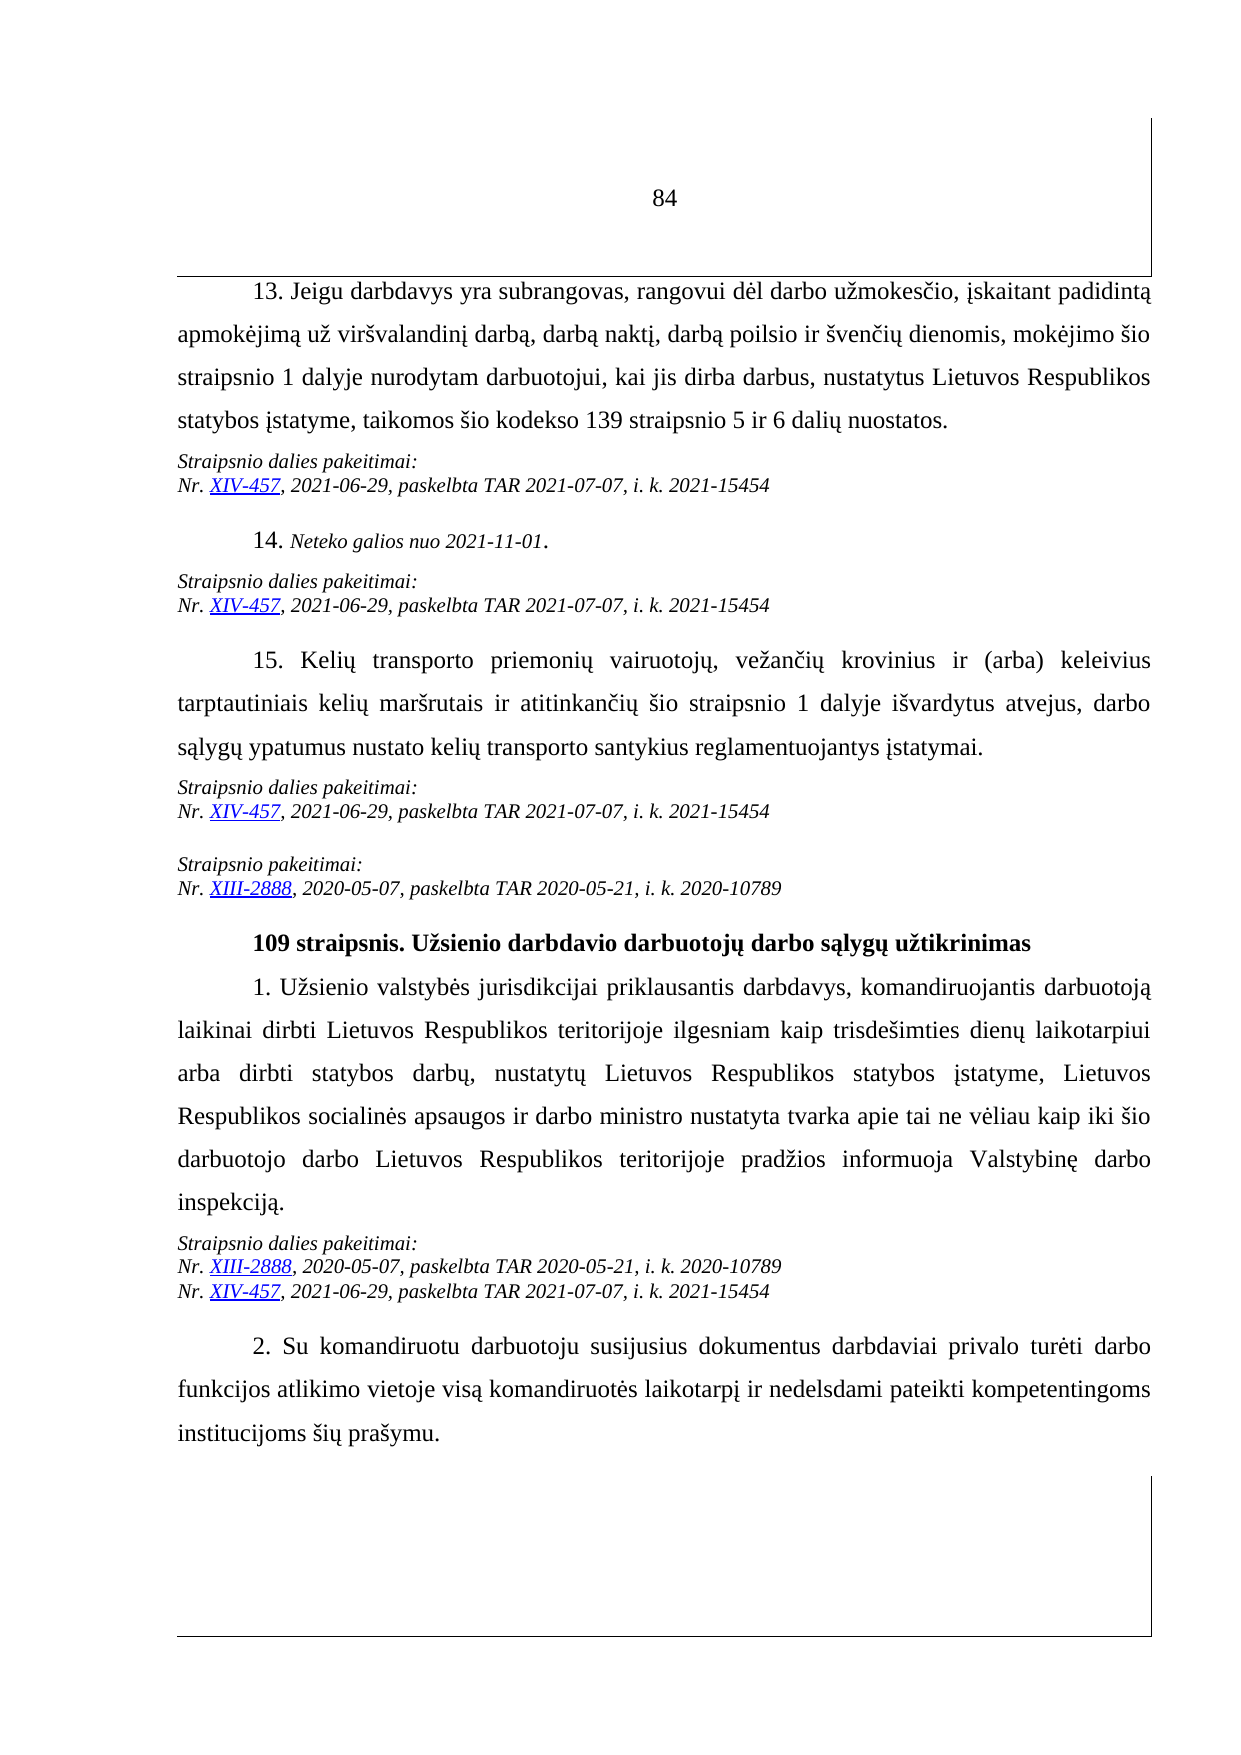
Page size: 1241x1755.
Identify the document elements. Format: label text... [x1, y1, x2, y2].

text Straipsnio pakeitimai: [177, 852, 1152, 876]
text 1. Užsienio valstybės jurisdikcijai priklausantis darbdavys, komandiruojantis darbuotoją laikinai dirbti Lietuvos Respublikos teritorijoje ilgesniam kaip trisdešimties dienų laikotarpiui arba dirbti statybos darbų, nustatytų Lietuvos Respublikos statybos įstatyme, Lietuvos Respublikos socialinės apsaugos ir darbo ministro nustatyta tvarka apie tai ne vėliau kaip iki šio darbuotojo darbo Lietuvos Respublikos teritorijoje pradžios informuoja Valstybinę darbo inspekciją. [177, 972, 1152, 1216]
text Nr. XIV-457, 2021-06-29, paskelbta TAR 2021-07-07, i. k. 2021-15454 [177, 473, 1152, 497]
text 14. Neteko galios nuo 2021-11-01. [177, 525, 1152, 554]
text Straipsnio dalies pakeitimai: [177, 568, 1152, 593]
subtitle 109 straipsnis. Užsienio darbdavio darbuotojų darbo sąlygų užtikrinimas [177, 928, 1152, 957]
text 2. Su komandiruotu darbuotoju susijusius dokumentus darbdaviai privalo turėti darbo funkcijos atlikimo vietoje visą komandiruotės laikotarpį ir nedelsdami pateikti kompetentingoms institucijoms šių prašymu. [177, 1331, 1152, 1446]
text Nr. XIII-2888, 2020-05-07, paskelbta TAR 2020-05-21, i. k. 2020-10789 [177, 876, 1152, 900]
text Nr. XIV-457, 2021-06-29, paskelbta TAR 2021-07-07, i. k. 2021-15454 [177, 1278, 1152, 1303]
text 13. Jeigu darbdavys yra subrangovas, rangovui dėl darbo užmokesčio, įskaitant padidintą apmokėjimą už viršvalandinį darbą, darbą naktį, darbą poilsio ir švenčių dienomis, mokėjimo šio straipsnio 1 dalyje nurodytam darbuotojui, kai jis dirba darbus, nustatytus Lietuvos Respublikos statybos įstatyme, taikomos šio kodekso 139 straipsnio 5 ir 6 dalių nuostatos. [177, 276, 1152, 434]
text Straipsnio dalies pakeitimai: [177, 448, 1152, 473]
text Straipsnio dalies pakeitimai: [177, 1230, 1152, 1254]
text Nr. XIII-2888, 2020-05-07, paskelbta TAR 2020-05-21, i. k. 2020-10789 [177, 1254, 1152, 1278]
text Nr. XIV-457, 2021-06-29, paskelbta TAR 2021-07-07, i. k. 2021-15454 [177, 593, 1152, 617]
text 15. Kelių transporto priemonių vairuotojų, vežančių krovinius ir (arba) keleivius tarptautiniais kelių maršrutais ir atitinkančių šio straipsnio 1 dalyje išvardytus atvejus, darbo sąlygų ypatumus nustato kelių transporto santykius reglamentuojantys įstatymai. [177, 645, 1152, 760]
text Straipsnio dalies pakeitimai: [177, 775, 1152, 799]
text Nr. XIV-457, 2021-06-29, paskelbta TAR 2021-07-07, i. k. 2021-15454 [177, 799, 1152, 823]
